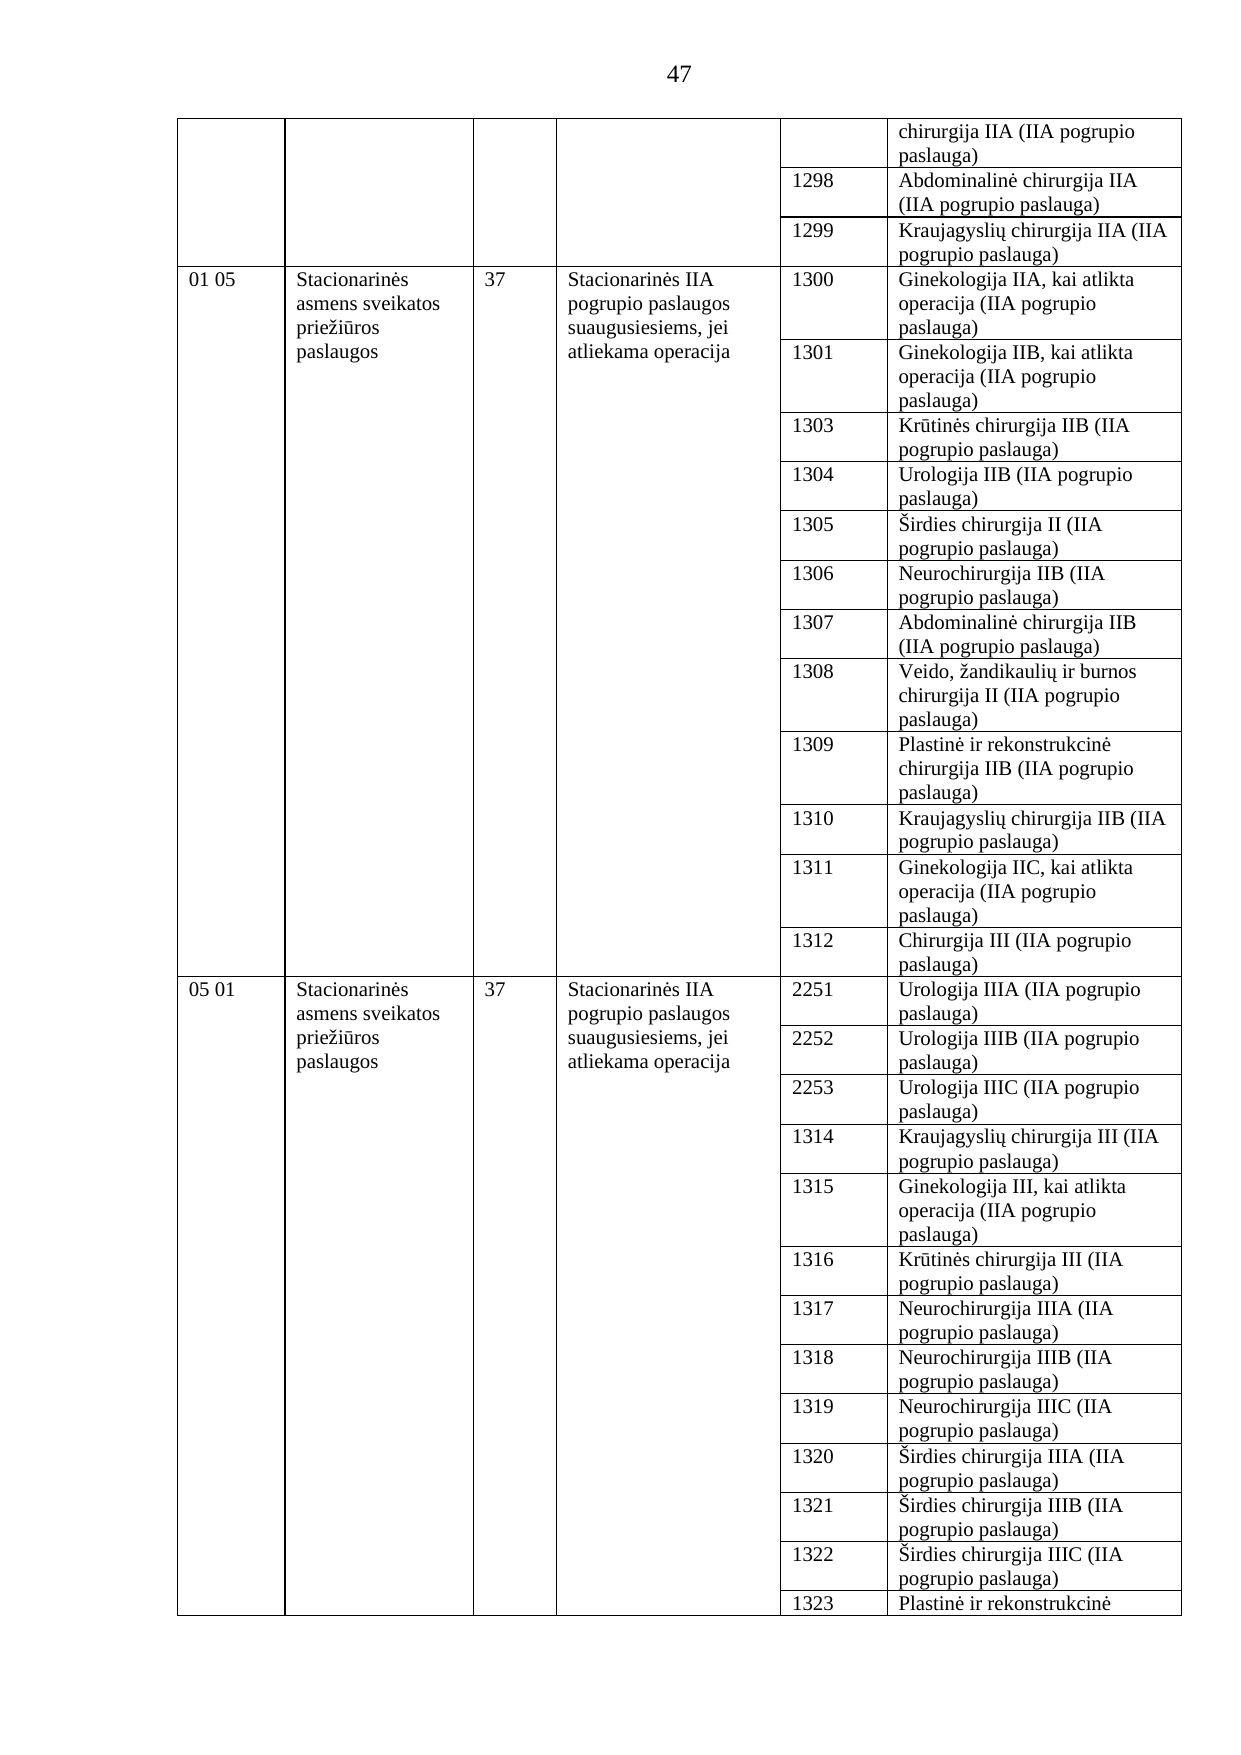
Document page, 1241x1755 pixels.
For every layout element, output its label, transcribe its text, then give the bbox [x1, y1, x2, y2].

table_cell Ginekologija IIA, kai atlikta operacija (IIA pogrupio paslauga) [888, 267, 1181, 339]
table_cell Kraujagyslių chirurgija III (IIA pogrupio paslauga) [888, 1125, 1181, 1173]
table_cell Urologija IIIB (IIA pogrupio paslauga) [888, 1026, 1181, 1074]
table_cell [557, 119, 780, 266]
table_cell Širdies chirurgija IIIA (IIA pogrupio paslauga) [888, 1444, 1181, 1492]
table_cell 1311 [781, 855, 887, 927]
table_cell Ginekologija IIB, kai atlikta operacija (IIA pogrupio paslauga) [888, 340, 1181, 412]
table_cell 1322 [781, 1542, 887, 1590]
table_cell 37 [474, 977, 556, 1615]
table_cell Abdominalinė chirurgija IIB (IIA pogrupio paslauga) [888, 610, 1181, 658]
table_cell 1306 [781, 561, 887, 609]
table_cell [781, 119, 887, 167]
table_cell 05 01 [178, 977, 284, 1615]
table_cell 1300 [781, 267, 887, 339]
table_cell Kraujagyslių chirurgija IIA (IIA pogrupio paslauga) [888, 218, 1181, 266]
table_cell Širdies chirurgija II (IIA pogrupio paslauga) [888, 511, 1181, 559]
table_cell 1321 [781, 1493, 887, 1541]
table_cell Urologija IIIA (IIA pogrupio paslauga) [888, 977, 1181, 1025]
table_cell Urologija IIB (IIA pogrupio paslauga) [888, 462, 1181, 510]
table_cell Stacionarinės IIA pogrupio paslaugos suaugusiesiems, jei atliekama operacija [557, 977, 780, 1615]
table_cell 1298 [781, 168, 887, 216]
table_cell 1299 [781, 218, 887, 266]
table_cell Abdominalinė chirurgija IIA (IIA pogrupio paslauga) [888, 168, 1181, 216]
table_cell Stacionarinės asmens sveikatos priežiūros paslaugos [286, 267, 473, 976]
table_cell Kraujagyslių chirurgija IIB (IIA pogrupio paslauga) [888, 805, 1181, 853]
table_cell 1308 [781, 659, 887, 731]
table_cell Stacionarinės IIA pogrupio paslaugos suaugusiesiems, jei atliekama operacija [557, 267, 780, 976]
table_cell 1315 [781, 1174, 887, 1246]
table_cell 2252 [781, 1026, 887, 1074]
table_cell 1319 [781, 1394, 887, 1442]
table_cell Plastinė ir rekonstrukcinė chirurgija IIB (IIA pogrupio paslauga) [888, 732, 1181, 804]
table_cell Plastinė ir rekonstrukcinė [888, 1591, 1181, 1615]
table_cell 2253 [781, 1075, 887, 1123]
table_cell 1303 [781, 413, 887, 461]
table_cell Ginekologija IIC, kai atlikta operacija (IIA pogrupio paslauga) [888, 855, 1181, 927]
table_cell 1312 [781, 928, 887, 976]
table_cell Širdies chirurgija IIIB (IIA pogrupio paslauga) [888, 1493, 1181, 1541]
table_cell 1314 [781, 1125, 887, 1173]
table_cell 1323 [781, 1591, 887, 1615]
table_cell Neurochirurgija IIB (IIA pogrupio paslauga) [888, 561, 1181, 609]
table_cell Urologija IIIC (IIA pogrupio paslauga) [888, 1075, 1181, 1123]
table_cell Ginekologija III, kai atlikta operacija (IIA pogrupio paslauga) [888, 1174, 1181, 1246]
table_cell 1307 [781, 610, 887, 658]
table_cell Stacionarinės asmens sveikatos priežiūros paslaugos [286, 977, 473, 1615]
table_cell 1309 [781, 732, 887, 804]
table_cell 01 05 [178, 267, 284, 976]
table_cell Krūtinės chirurgija IIB (IIA pogrupio paslauga) [888, 413, 1181, 461]
table_cell 1304 [781, 462, 887, 510]
table_cell Širdies chirurgija IIIC (IIA pogrupio paslauga) [888, 1542, 1181, 1590]
table_cell Krūtinės chirurgija III (IIA pogrupio paslauga) [888, 1247, 1181, 1295]
table_cell Veido, žandikaulių ir burnos chirurgija II (IIA pogrupio paslauga) [888, 659, 1181, 731]
table_cell 1318 [781, 1345, 887, 1393]
table_cell Neurochirurgija IIIB (IIA pogrupio paslauga) [888, 1345, 1181, 1393]
table_cell Neurochirurgija IIIA (IIA pogrupio paslauga) [888, 1296, 1181, 1344]
table_cell 1310 [781, 805, 887, 853]
table_cell 1305 [781, 511, 887, 559]
table_cell [286, 119, 473, 266]
table_cell 1320 [781, 1444, 887, 1492]
table_cell [178, 119, 284, 266]
table_cell chirurgija IIA (IIA pogrupio paslauga) [888, 119, 1181, 167]
table_cell 1301 [781, 340, 887, 412]
table_cell 1316 [781, 1247, 887, 1295]
table_cell Neurochirurgija IIIC (IIA pogrupio paslauga) [888, 1394, 1181, 1442]
table_cell [474, 119, 556, 266]
table_cell 1317 [781, 1296, 887, 1344]
table_cell 37 [474, 267, 556, 976]
table_cell 2251 [781, 977, 887, 1025]
table_cell Chirurgija III (IIA pogrupio paslauga) [888, 928, 1181, 976]
